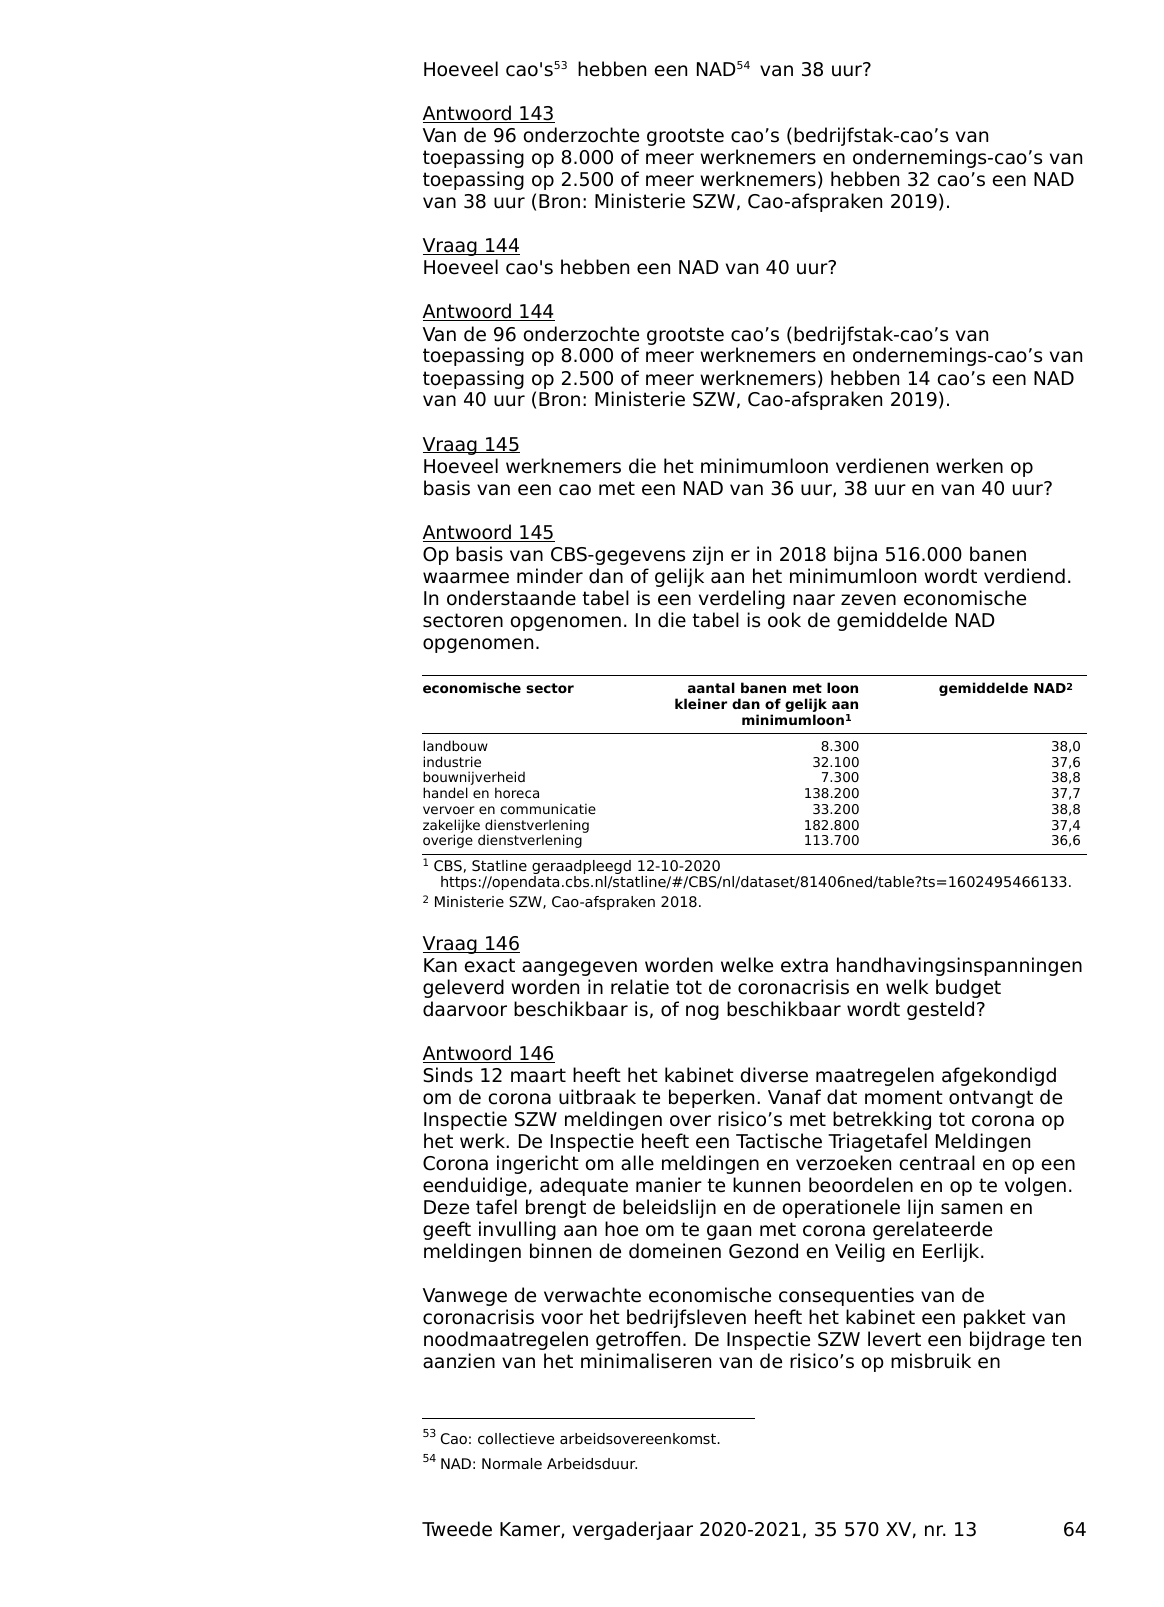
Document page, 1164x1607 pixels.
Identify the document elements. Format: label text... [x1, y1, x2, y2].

table_cell 113.700 [644, 833, 865, 853]
table_cell 38,8 [865, 802, 1087, 817]
text Vraag 145 [422, 433, 1087, 456]
table_cell 33.200 [644, 802, 865, 817]
table_cell 37,4 [865, 818, 1087, 833]
table_cell zakelijke dienstverlening [422, 818, 644, 833]
table_cell bouwnijverheid [422, 770, 644, 786]
text Vanwege de verwachte economische consequenties van de coronacrisis voor het bedrijfsleven heeft het kabinet een pakket van noodmaatregelen getroffen. De Inspectie SZW levert een bijdrage ten aanzien van het minimaliseren van de risico’s op misbruik en [422, 1285, 1087, 1373]
table_header gemiddelde NAD2 [865, 676, 1087, 733]
table_cell handel en horeca [422, 786, 644, 802]
text Van de 96 onderzochte grootste cao’s (bedrijfstak-cao’s van toepassing op 8.000 of meer werknemers en ondernemings-cao’s van toepassing op 2.500 of meer werknemers) hebben 32 cao’s een NAD van 38 uur (Bron: Ministerie SZW, Cao-afspraken 2019). [422, 125, 1087, 213]
table_header economische sector [422, 676, 644, 733]
text Antwoord 144 [422, 301, 1087, 323]
text Hoeveel cao's hebben een NAD van 38 uur? [422, 59, 1087, 81]
table_cell 1 CBS, Statline geraadpleegd 12-10-2020 https://opendata.cbs.nl/statline/#/CBS/nl/dataset/81406ned/table?ts=1602495466133. 2 Ministerie SZW, Cao-afspraken 2018. [422, 855, 1087, 911]
table_cell 7.300 [644, 770, 865, 786]
text Kan exact aangegeven worden welke extra handhavingsinspanningen geleverd worden in relatie tot de coronacrisis en welk budget daarvoor beschikbaar is, of nog beschikbaar wordt gesteld? [422, 955, 1087, 1021]
table_cell 38,8 [865, 770, 1087, 786]
text Antwoord 143 [422, 103, 1087, 125]
text Van de 96 onderzochte grootste cao’s (bedrijfstak-cao’s van toepassing op 8.000 of meer werknemers en ondernemings-cao’s van toepassing op 2.500 of meer werknemers) hebben 14 cao’s een NAD van 40 uur (Bron: Ministerie SZW, Cao-afspraken 2019). [422, 323, 1087, 411]
table_cell 8.300 [644, 734, 865, 754]
text Op basis van CBS-gegevens zijn er in 2018 bijna 516.000 banen waarmee minder dan of gelijk aan het minimumloon wordt verdiend. In onderstaande tabel is een verdeling naar zeven economische sectoren opgenomen. In die tabel is ook de gemiddelde NAD opgenomen. [422, 544, 1087, 653]
text Antwoord 145 [422, 522, 1087, 544]
text Antwoord 146 [422, 1043, 1087, 1065]
text Hoeveel cao's hebben een NAD van 40 uur? [422, 257, 1087, 279]
table_cell landbouw [422, 734, 644, 754]
table_cell vervoer en communicatie [422, 802, 644, 817]
text Vraag 144 [422, 235, 1087, 257]
text Sinds 12 maart heeft het kabinet diverse maatregelen afgekondigd om de corona uitbraak te beperken. Vanaf dat moment ontvangt de Inspectie SZW meldingen over risico’s met betrekking tot corona op het werk. De Inspectie heeft een Tactische Triagetafel Meldingen Corona ingericht om alle meldingen en verzoeken centraal en op een eenduidige, adequate manier te kunnen beoordelen en op te volgen. Deze tafel brengt de beleidslijn en de operationele lijn samen en geeft invulling aan hoe om te gaan met corona gerelateerde meldingen binnen de domeinen Gezond en Veilig en Eerlijk. [422, 1065, 1087, 1263]
table_header aantal banen met loon kleiner dan of gelijk aan minimumloon1 [644, 676, 865, 733]
text Hoeveel werknemers die het minimumloon verdienen werken op basis van een cao met een NAD van 36 uur, 38 uur en van 40 uur? [422, 456, 1087, 499]
text Cao: collectieve arbeidsovereenkomst. [422, 1427, 1087, 1449]
table_cell 182.800 [644, 818, 865, 833]
table_cell industrie [422, 755, 644, 770]
table_cell 38,0 [865, 734, 1087, 754]
table_cell 36,6 [865, 833, 1087, 853]
text Vraag 146 [422, 933, 1087, 955]
table_cell overige dienstverlening [422, 833, 644, 853]
table_cell 37,6 [865, 755, 1087, 770]
text NAD: Normale Arbeidsduur. [422, 1452, 1087, 1474]
table_cell 37,7 [865, 786, 1087, 802]
table_cell 138.200 [644, 786, 865, 802]
table_cell 32.100 [644, 755, 865, 770]
